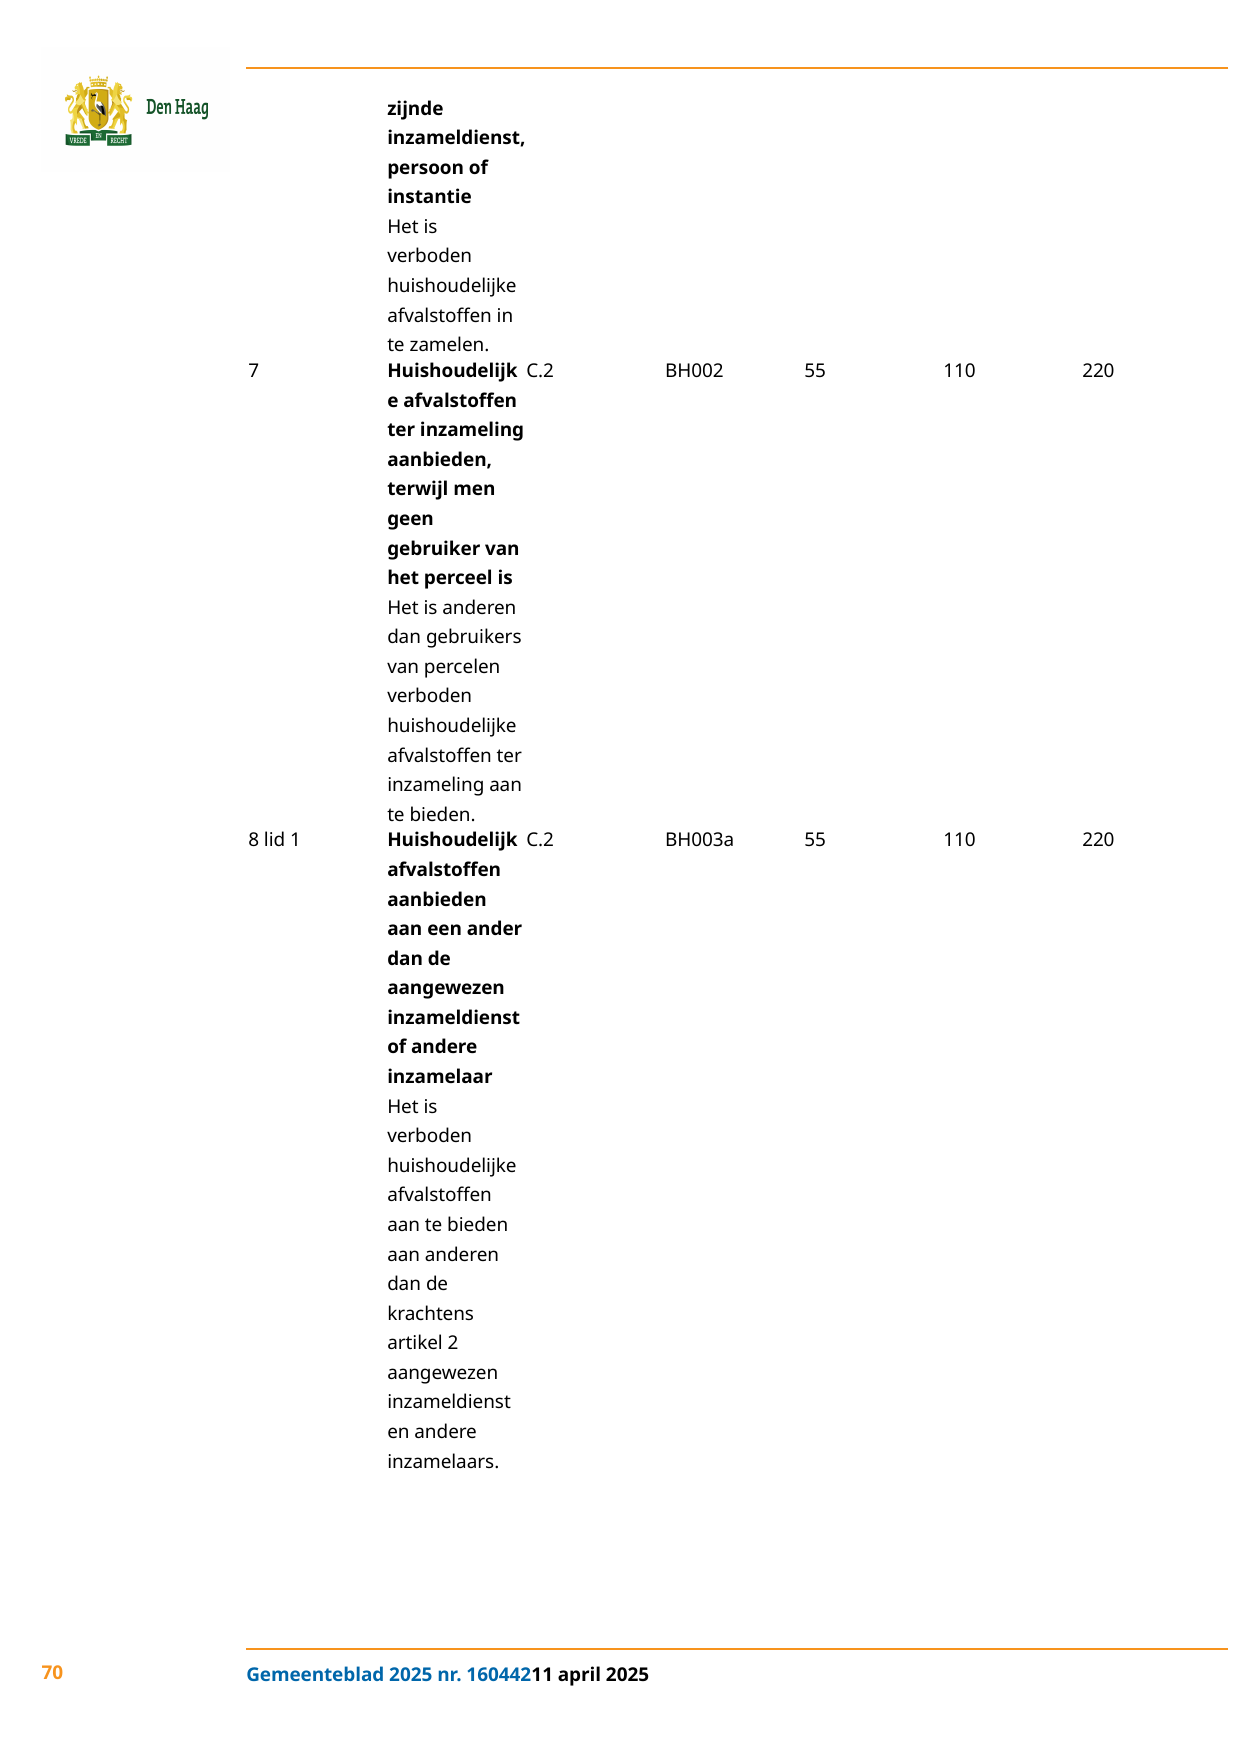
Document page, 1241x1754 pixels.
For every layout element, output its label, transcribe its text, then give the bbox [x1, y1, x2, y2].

table_cell 55 [804, 827, 943, 1474]
table_cell Huishoudelijk afvalstoffen aanbieden aan een ander dan de aangewezen inzameldienst of andere inzamelaar Het is verboden huishoudelijke afvalstoffen aan te bieden aan anderen dan de krachtens artikel 2 aangewezen inzameldienst en andere inzamelaars. [387, 827, 526, 1474]
table_cell [1082, 95, 1152, 357]
table_cell 110 [943, 827, 1082, 1474]
table_cell Huishoudelijke afvalstoffen ter inzameling aanbieden, terwijl men geen gebruiker van het perceel is Het is anderen dan gebruikers van percelen verboden huishoudelijke afvalstoffen ter inzameling aan te bieden. [387, 357, 526, 827]
table_cell [665, 95, 804, 357]
table_cell 220 [1082, 827, 1152, 1474]
table_cell 8 lid 1 [248, 827, 387, 1474]
table_cell C.2 [526, 827, 665, 1474]
table_cell 220 [1082, 357, 1152, 827]
table_cell 110 [943, 357, 1082, 827]
table_cell [248, 95, 387, 357]
table_cell 55 [804, 357, 943, 827]
table_cell [943, 95, 1082, 357]
table_cell C.2 [526, 357, 665, 827]
table_cell BH002 [665, 357, 804, 827]
table_cell 7 [248, 357, 387, 827]
picture [41, 47, 231, 172]
table_cell [804, 95, 943, 357]
table_cell BH003a [665, 827, 804, 1474]
table_cell [526, 95, 665, 357]
table_cell zijnde inzameldienst, persoon of instantie Het is verboden huishoudelijke afvalstoffen in te zamelen. [387, 95, 526, 357]
